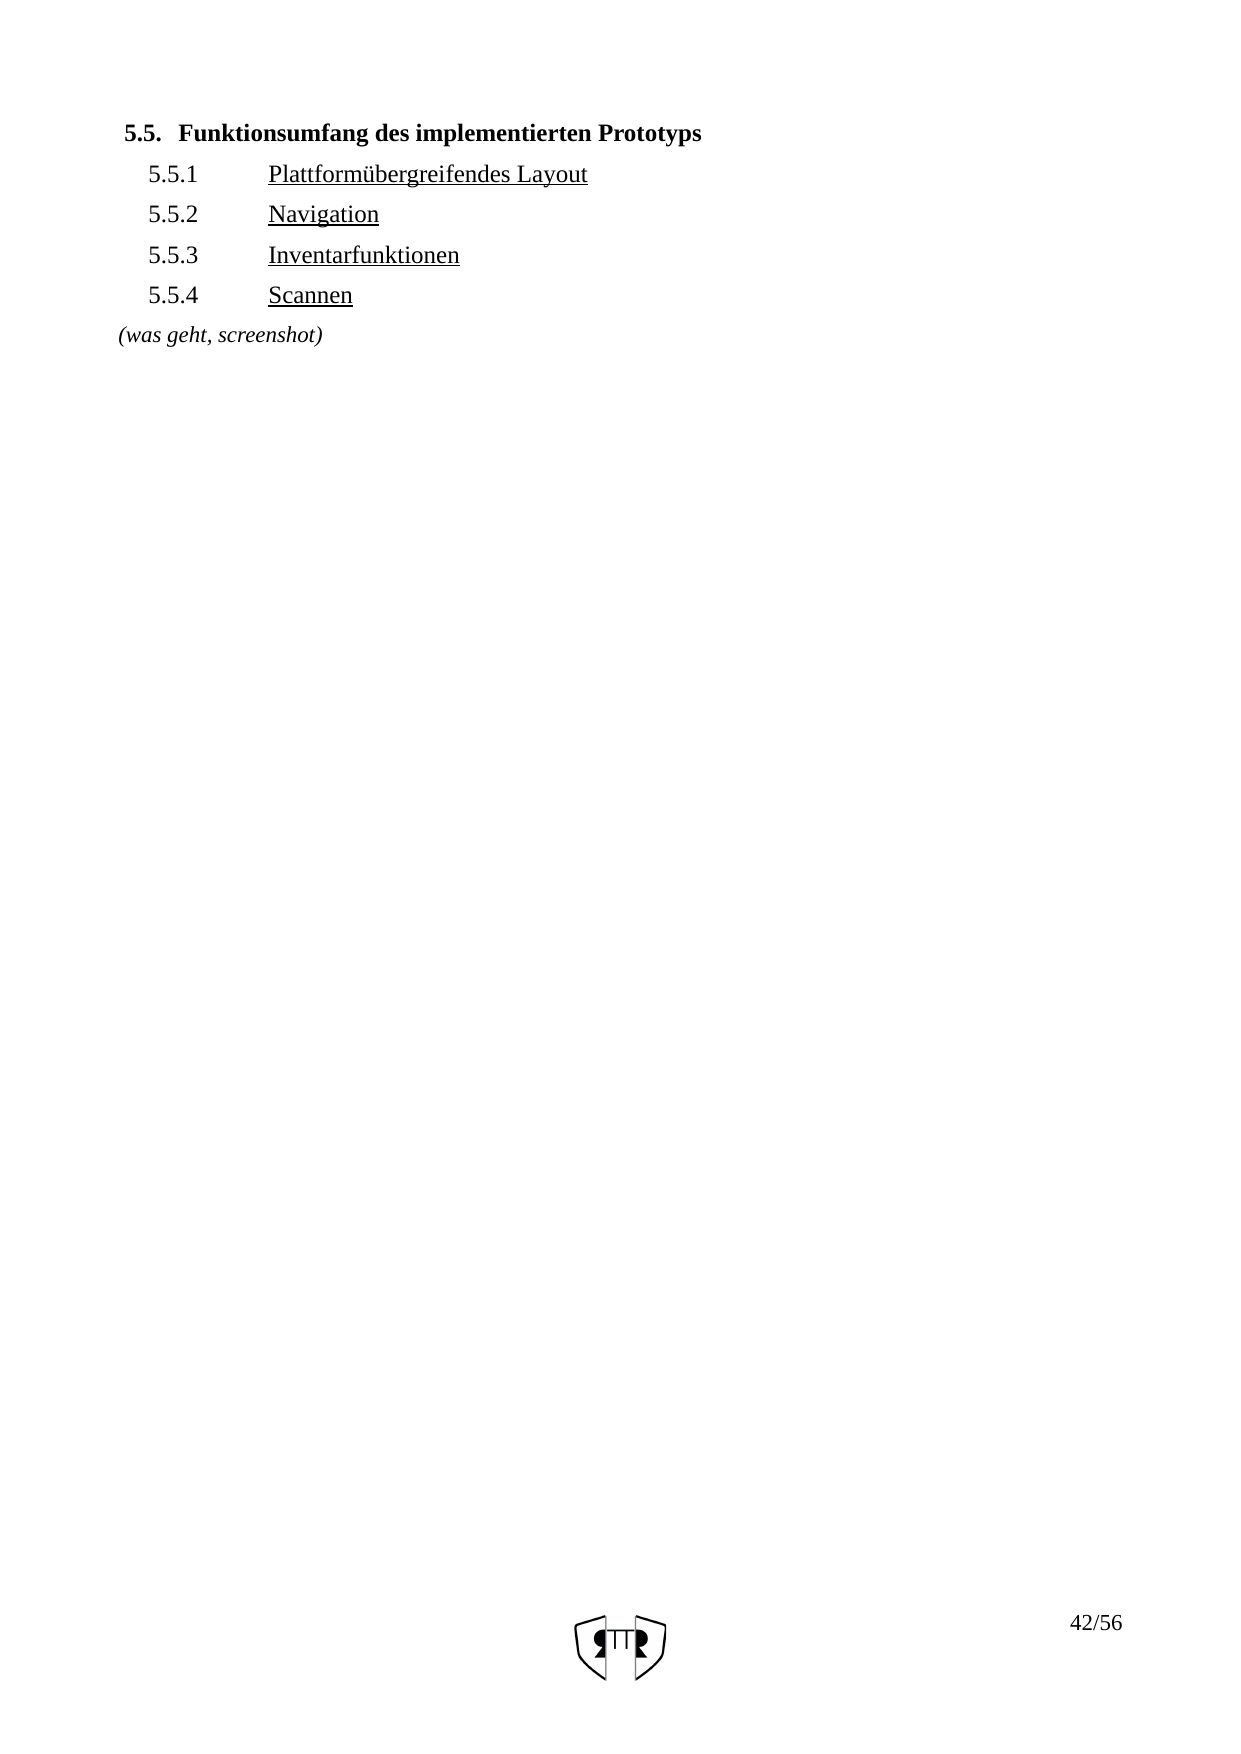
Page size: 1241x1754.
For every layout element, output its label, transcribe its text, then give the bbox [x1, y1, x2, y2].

text (was geht, screenshot) [118, 321, 1122, 347]
subtitle Plattformübergreifendes Layout [142, 159, 1122, 187]
subtitle Inventarfunktionen [142, 240, 1122, 268]
subtitle Funktionsumfang des implementierten Prototyps [124, 118, 1122, 147]
subtitle Scannen [142, 280, 1122, 309]
picture [574, 1615, 667, 1681]
subtitle Navigation [142, 199, 1122, 228]
